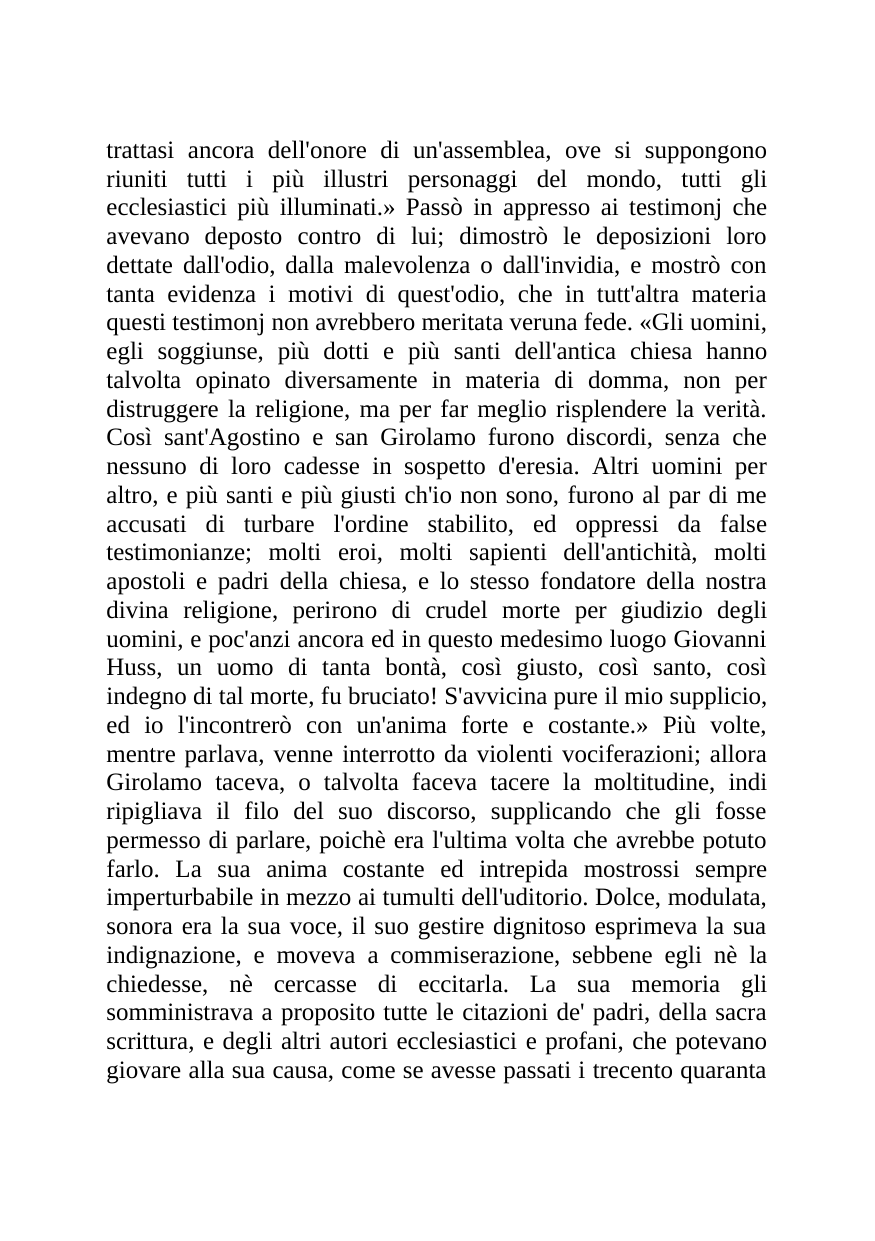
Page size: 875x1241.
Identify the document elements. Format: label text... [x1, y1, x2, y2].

text trattasi ancora dell'onore di un'assemblea, ove si suppongono riuniti tutti i più illustri personaggi del mondo, tutti gli ecclesiastici più illuminati.» Passò in appresso ai testimonj che avevano deposto contro di lui; dimostrò le deposizioni loro dettate dall'odio, dalla malevolenza o dall'invidia, e mostrò con tanta evidenza i motivi di quest'odio, che in tutt'altra materia questi testimonj non avrebbero meritata veruna fede. «Gli uomini, egli soggiunse, più dotti e più santi dell'antica chiesa hanno talvolta opinato diversamente in materia di domma, non per distruggere la religione, ma per far meglio risplendere la verità. Così sant'Agostino e san Girolamo furono discordi, senza che nessuno di loro cadesse in sospetto d'eresia. Altri uomini per altro, e più santi e più giusti ch'io non sono, furono al par di me accusati di turbare l'ordine stabilito, ed oppressi da false testimonianze; molti eroi, molti sapienti dell'antichità, molti apostoli e padri della chiesa, e lo stesso fondatore della nostra divina religione, perirono di crudel morte per giudizio degli uomini, e poc'anzi ancora ed in questo medesimo luogo Giovanni Huss, un uomo di tanta bontà, così giusto, così santo, così indegno di tal morte, fu bruciato! S'avvicina pure il mio supplicio, ed io l'incontrerò con un'anima forte e costante.» Più volte, mentre parlava, venne interrotto da violenti vociferazioni; allora Girolamo taceva, o talvolta faceva tacere la moltitudine, indi ripigliava il filo del suo discorso, supplicando che gli fosse permesso di parlare, poichè era l'ultima volta che avrebbe potuto farlo. La sua anima costante ed intrepida mostrossi sempre imperturbabile in mezzo ai tumulti dell'uditorio. Dolce, modulata, sonora era la sua voce, il suo gestire dignitoso esprimeva la sua indignazione, e moveva a commiserazione, sebbene egli nè la chiedesse, nè cercasse di eccitarla. La sua memoria gli somministrava a proposito tutte le citazioni de' padri, della sacra scrittura, e degli altri autori ecclesiastici e profani, che potevano giovare alla sua causa, come se avesse passati i trecento quaranta [106, 135, 768, 1084]
